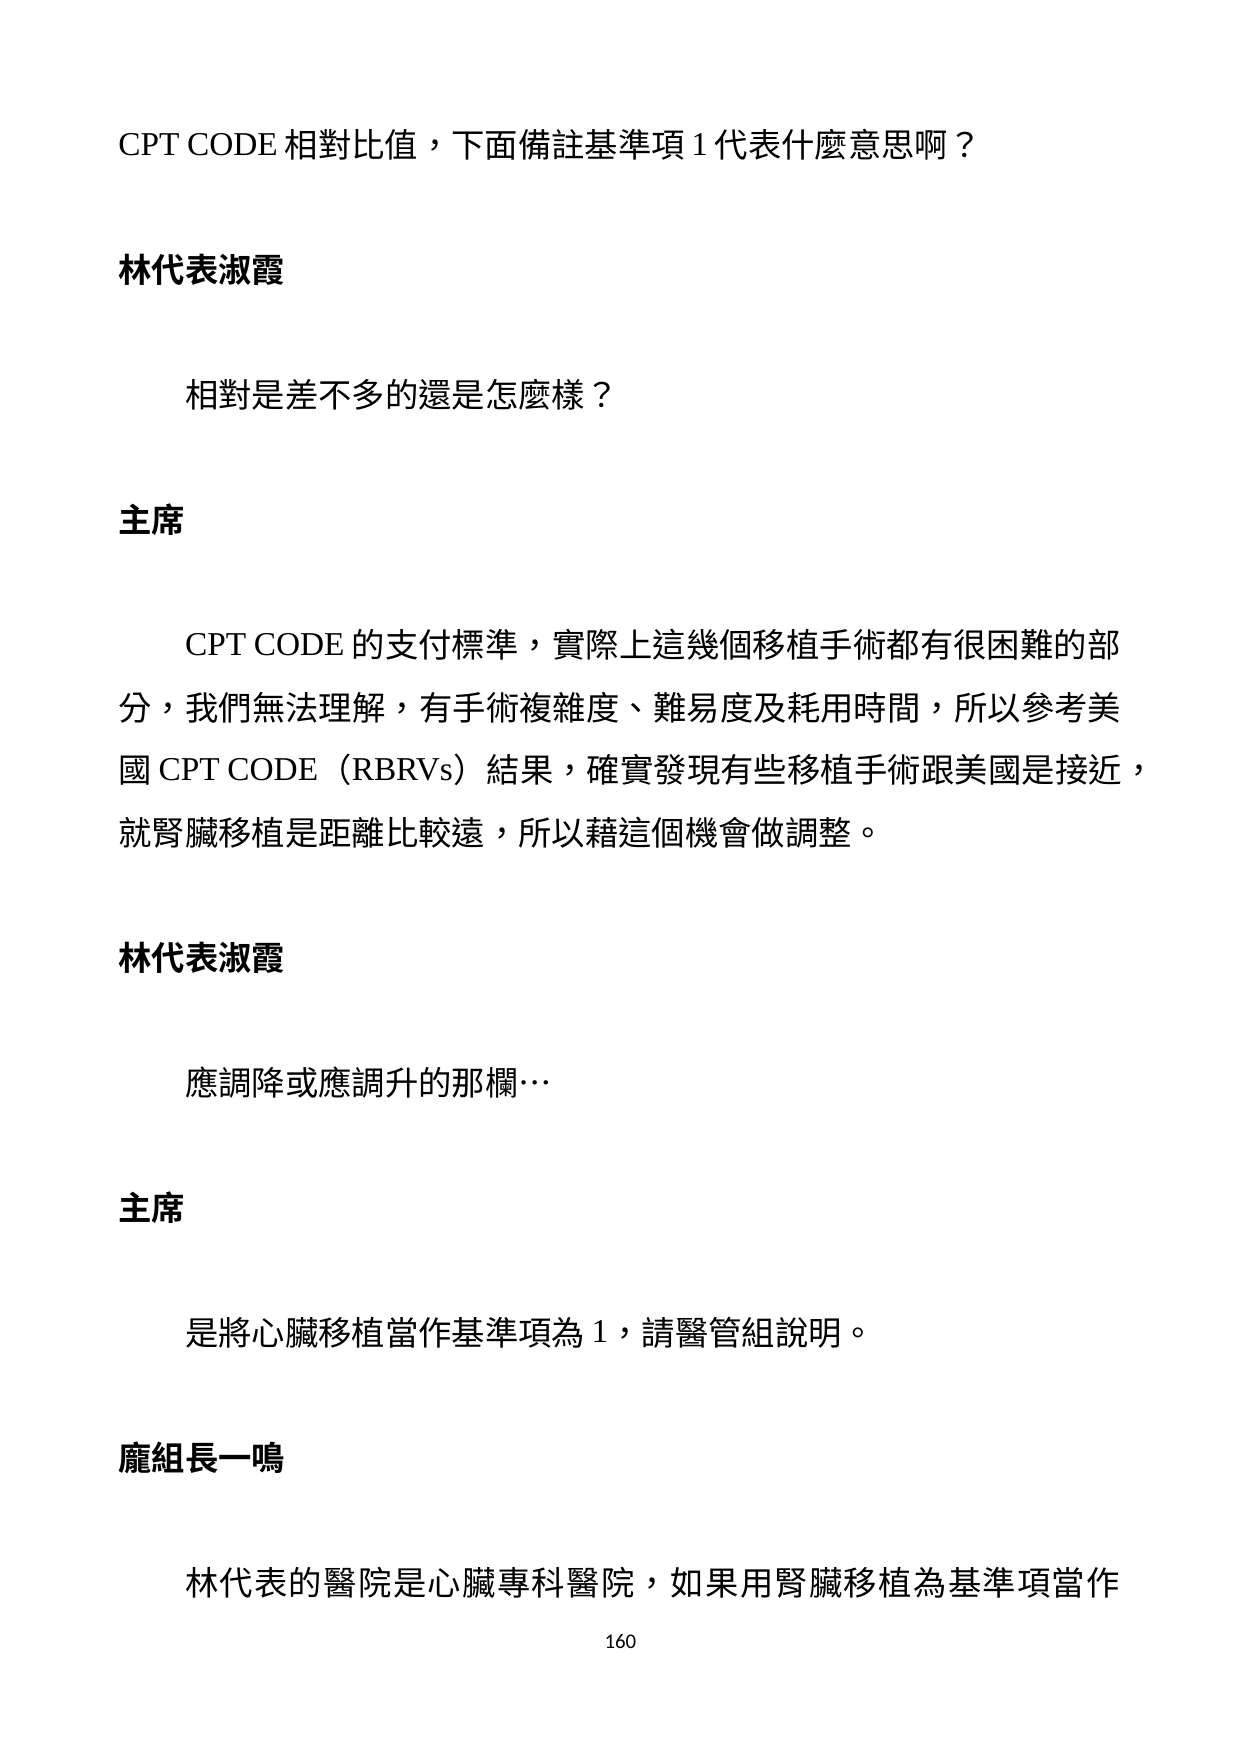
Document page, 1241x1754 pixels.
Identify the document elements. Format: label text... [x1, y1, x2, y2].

text 應調降或應調升的那欄… [118, 1039, 1122, 1102]
text CPT CODE的支付標準，實際上這幾個移植手術都有很困難的部分，我們無法理解，有手術複雜度、難易度及耗用時間，所以參考美國CPT CODE（RBRVs）結果，確實發現有些移植手術跟美國是接近，就腎臟移植是距離比較遠，所以藉這個機會做調整。 [118, 602, 1122, 852]
text 林代表淑霞 [118, 227, 1122, 289]
text 相對是差不多的還是怎麼樣？ [118, 352, 1122, 414]
text 林代表淑霞 [118, 914, 1122, 977]
text 主席 [118, 1164, 1122, 1227]
text 是將心臟移植當作基準項為1，請醫管組說明。 [118, 1289, 1122, 1352]
text 龐組長一鳴 [118, 1414, 1122, 1477]
text CPT CODE相對比值，下面備註基準項1代表什麼意思啊？ [118, 102, 1122, 164]
text 林代表的醫院是心臟專科醫院，如果用腎臟移植為基準項當作 [118, 1539, 1122, 1602]
text 主席 [118, 477, 1122, 539]
